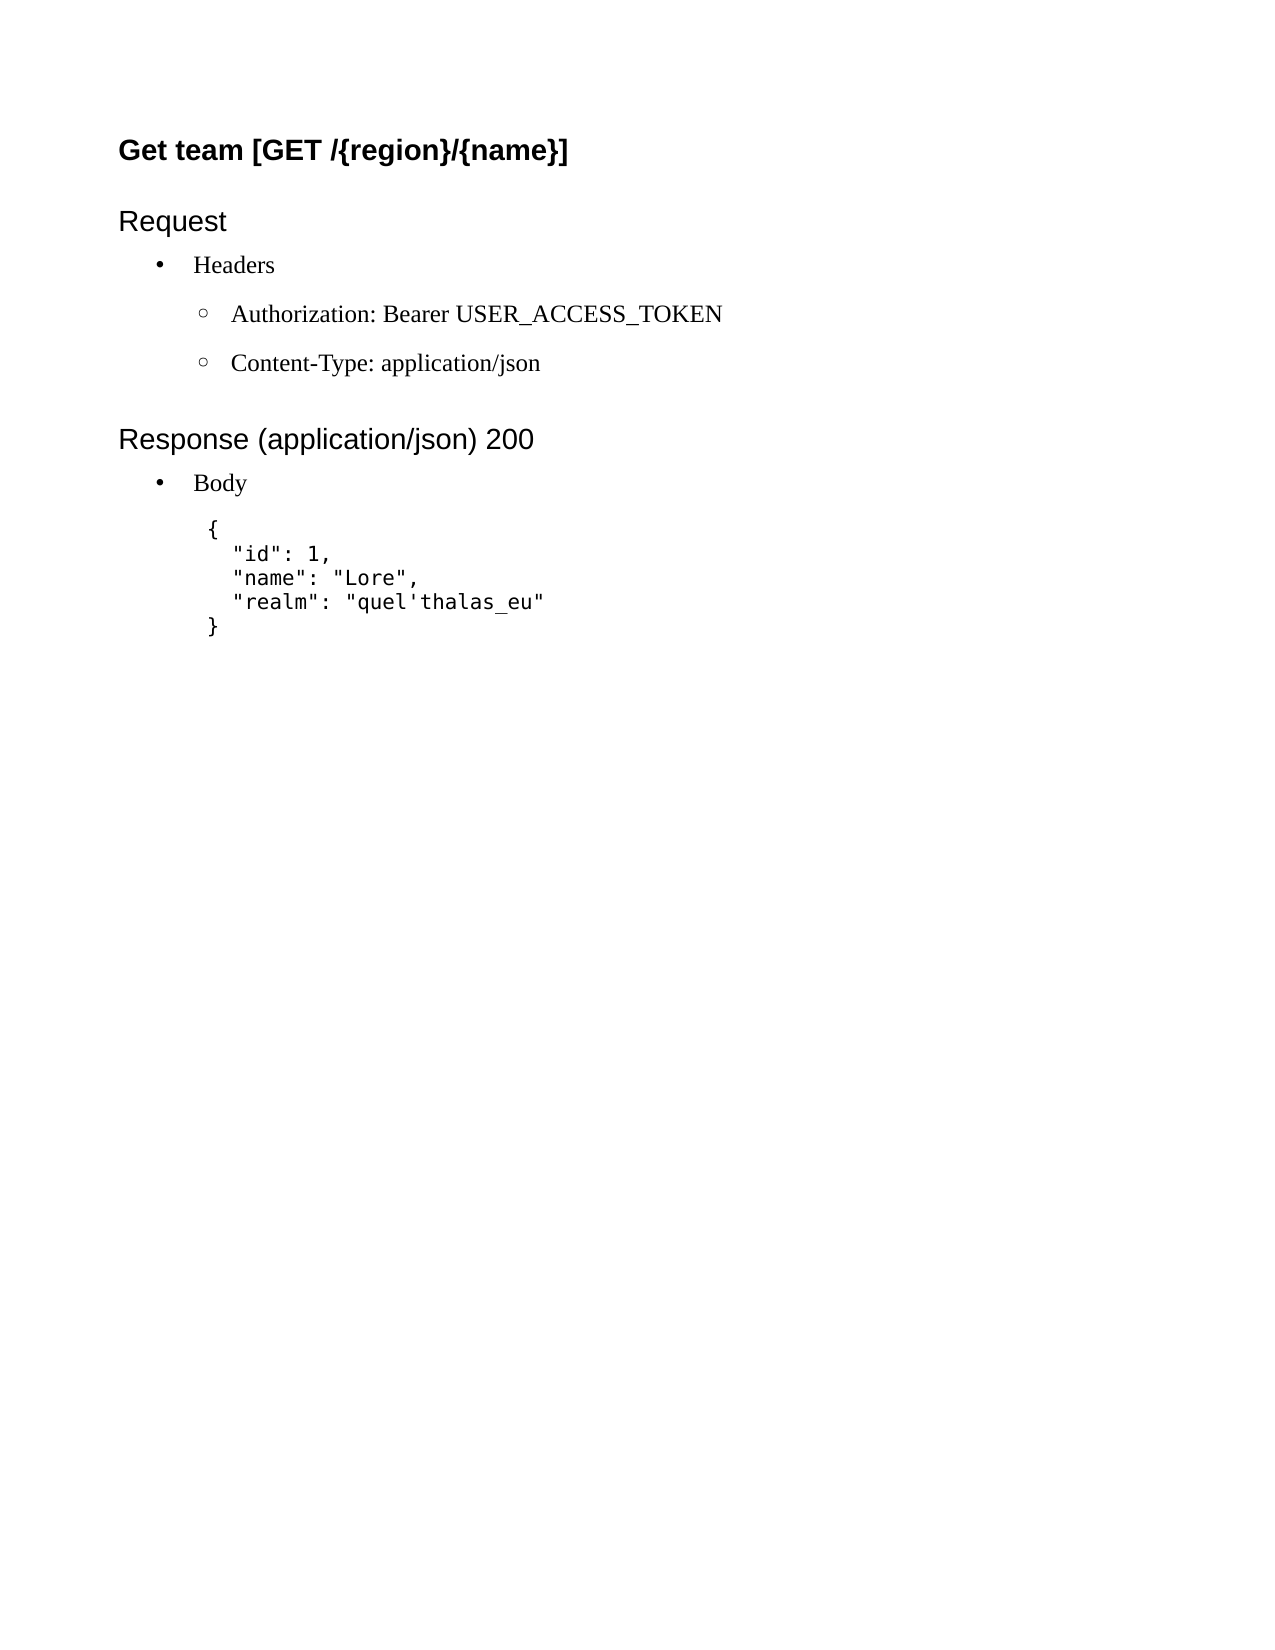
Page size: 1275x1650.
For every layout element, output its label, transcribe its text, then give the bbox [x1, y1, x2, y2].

text } [207, 614, 1157, 639]
text "id": 1, [207, 542, 1157, 566]
list Content-Type: application/json [193, 348, 1157, 377]
text { [207, 517, 1157, 542]
list Body [156, 468, 1157, 497]
text "realm": "quel'thalas_eu" [207, 590, 1157, 614]
list Authorization: Bearer USER_ACCESS_TOKEN [193, 299, 1157, 328]
subtitle Request [118, 204, 1157, 237]
list Headers [156, 250, 1157, 279]
subtitle Response (application/json) 200 [118, 422, 1157, 456]
text "name": "Lore", [207, 566, 1157, 590]
subtitle Get team [GET /{region}/{name}] [118, 133, 1157, 166]
